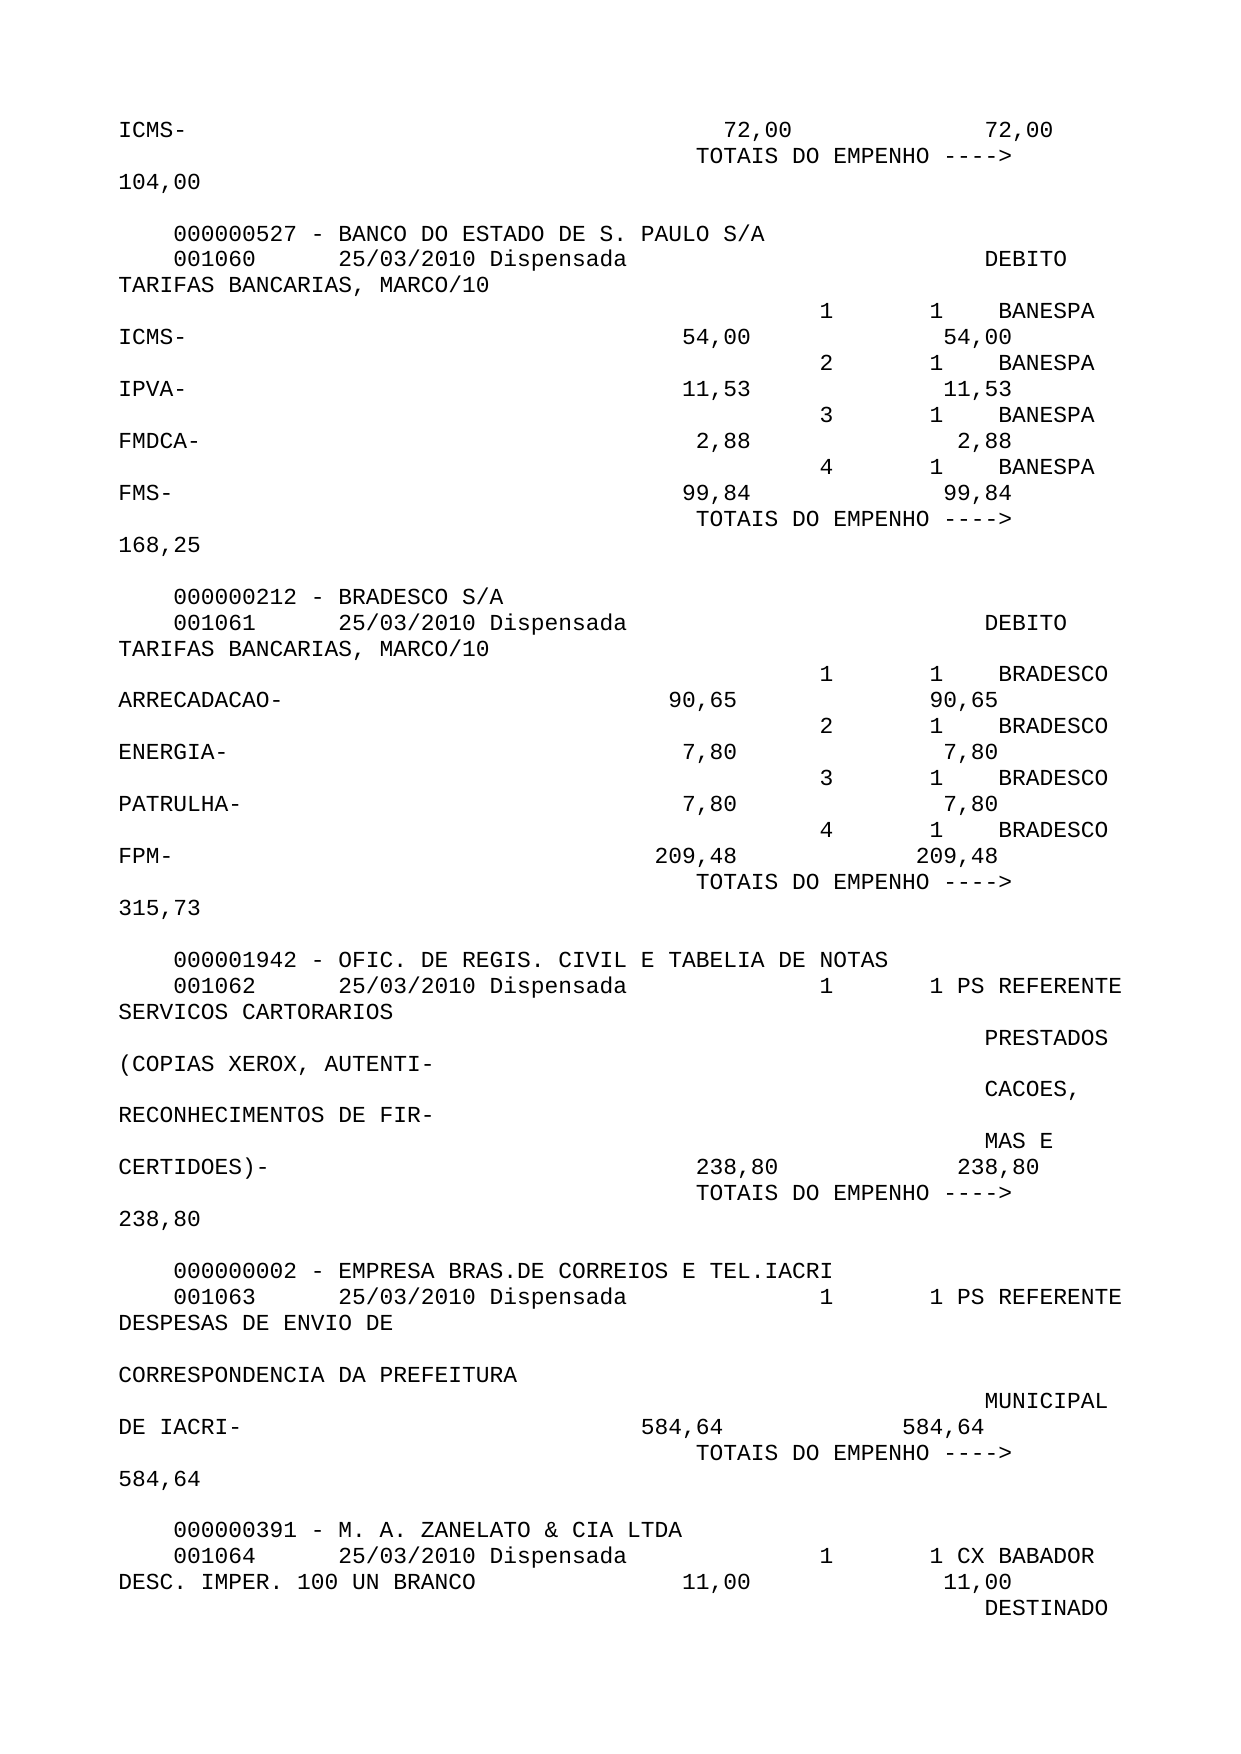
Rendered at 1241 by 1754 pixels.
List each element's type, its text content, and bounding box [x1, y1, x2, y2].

text 2 1 BANESPA IPVA- 11,53 11,53 [118, 352, 1122, 403]
text 001064 25/03/2010 Dispensada 1 1 CX BABADOR DESC. IMPER. 100 UN BRANCO 11,00 11,00 [118, 1545, 1122, 1597]
text MAS E CERTIDOES)- 238,80 238,80 [118, 1130, 1122, 1182]
text 2 1 BRADESCO ENERGIA- 7,80 7,80 [118, 715, 1122, 767]
text TOTAIS DO EMPENHO ----> 584,64 [118, 1441, 1122, 1493]
text 001060 25/03/2010 Dispensada DEBITO TARIFAS BANCARIAS, MARCO/10 [118, 248, 1122, 300]
text 4 1 BRADESCO FPM- 209,48 209,48 [118, 818, 1122, 870]
text 000001942 - OFIC. DE REGIS. CIVIL E TABELIA DE NOTAS [118, 948, 1122, 974]
text MUNICIPAL DE IACRI- 584,64 584,64 [118, 1389, 1122, 1441]
text CACOES, RECONHECIMENTOS DE FIR- [118, 1078, 1122, 1130]
text ICMS- 72,00 72,00 [118, 118, 1122, 144]
text 000000391 - M. A. ZANELATO & CIA LTDA [118, 1519, 1122, 1545]
text DESTINADO [118, 1597, 1122, 1622]
text TOTAIS DO EMPENHO ----> 104,00 [118, 144, 1122, 196]
text 1 1 BANESPA ICMS- 54,00 54,00 [118, 300, 1122, 352]
text TOTAIS DO EMPENHO ----> 168,25 [118, 507, 1122, 559]
text 001063 25/03/2010 Dispensada 1 1 PS REFERENTE DESPESAS DE ENVIO DE [118, 1285, 1122, 1337]
text 001062 25/03/2010 Dispensada 1 1 PS REFERENTE SERVICOS CARTORARIOS [118, 974, 1122, 1026]
text 4 1 BANESPA FMS- 99,84 99,84 [118, 455, 1122, 507]
text 1 1 BRADESCO ARRECADACAO- 90,65 90,65 [118, 663, 1122, 715]
text CORRESPONDENCIA DA PREFEITURA [118, 1337, 1122, 1389]
text TOTAIS DO EMPENHO ----> 238,80 [118, 1182, 1122, 1233]
text PRESTADOS (COPIAS XEROX, AUTENTI- [118, 1026, 1122, 1078]
text 3 1 BANESPA FMDCA- 2,88 2,88 [118, 403, 1122, 455]
text 000000212 - BRADESCO S/A [118, 585, 1122, 611]
text TOTAIS DO EMPENHO ----> 315,73 [118, 870, 1122, 922]
text 000000002 - EMPRESA BRAS.DE CORREIOS E TEL.IACRI [118, 1259, 1122, 1285]
text 001061 25/03/2010 Dispensada DEBITO TARIFAS BANCARIAS, MARCO/10 [118, 611, 1122, 663]
text 000000527 - BANCO DO ESTADO DE S. PAULO S/A [118, 222, 1122, 248]
text 3 1 BRADESCO PATRULHA- 7,80 7,80 [118, 767, 1122, 818]
